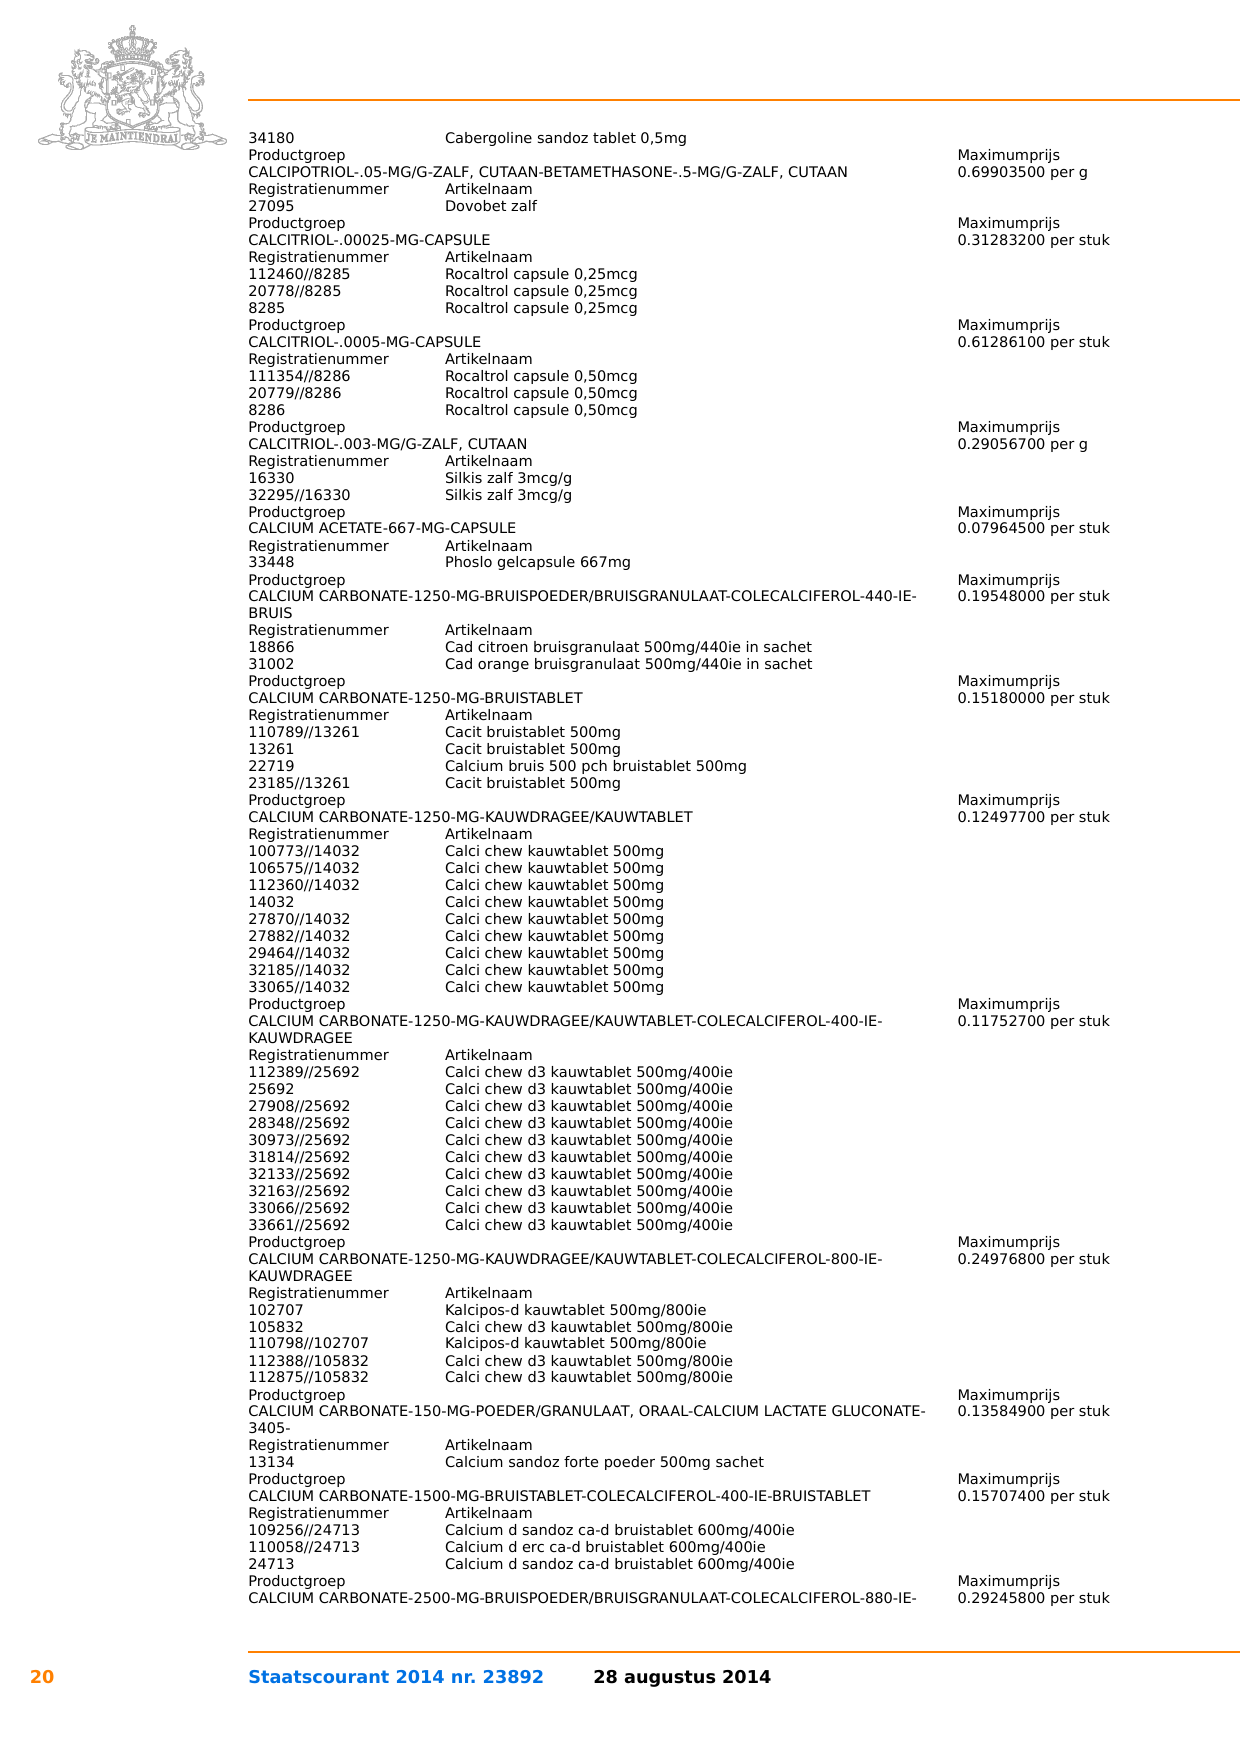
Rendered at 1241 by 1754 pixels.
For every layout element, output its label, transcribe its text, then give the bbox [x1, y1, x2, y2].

table_cell 16330 [248, 470, 439, 486]
table_cell [951, 266, 1163, 283]
table_cell Cad orange bruisgranulaat 500mg/440ie in sachet [439, 656, 951, 673]
table_cell Registratienummer [248, 351, 439, 368]
table_cell Productgroep [248, 147, 439, 164]
table_cell [951, 351, 1163, 368]
table_cell Maximumprijs [951, 419, 1163, 436]
table_cell Registratienummer [248, 622, 439, 639]
table_cell 110798//102707 [248, 1335, 439, 1352]
table_cell Productgroep [248, 996, 439, 1013]
table_cell [951, 402, 1163, 418]
table_cell 0.07964500 per stuk [951, 520, 1163, 537]
table_cell [439, 1573, 951, 1590]
table_cell Rocaltrol capsule 0,25mcg [439, 266, 951, 283]
table_cell Productgroep [248, 1234, 439, 1251]
table_cell [951, 894, 1163, 911]
table_cell 18866 [248, 639, 439, 656]
table_cell [951, 1200, 1163, 1217]
table_cell [951, 860, 1163, 877]
table_cell 109256//24713 [248, 1522, 439, 1539]
table_cell Calci chew kauwtablet 500mg [439, 843, 951, 860]
table_cell [439, 1471, 951, 1488]
table_cell Registratienummer [248, 453, 439, 469]
table_cell Calci chew d3 kauwtablet 500mg/400ie [439, 1115, 951, 1132]
table_cell 8286 [248, 402, 439, 418]
table_cell CALCIPOTRIOL-.05-MG/G-ZALF, CUTAAN-BETAMETHASONE-.5-MG/G-ZALF, CUTAAN [248, 164, 951, 181]
table_cell 110789//13261 [248, 724, 439, 741]
table_cell Calci chew kauwtablet 500mg [439, 928, 951, 945]
table_cell 30973//25692 [248, 1132, 439, 1149]
table_cell 13134 [248, 1454, 439, 1471]
table_cell Calci chew kauwtablet 500mg [439, 962, 951, 979]
table_cell [951, 707, 1163, 724]
table_cell Artikelnaam [439, 622, 951, 639]
table_cell [951, 826, 1163, 843]
table_cell Maximumprijs [951, 792, 1163, 809]
table_cell 33066//25692 [248, 1200, 439, 1217]
table_cell Maximumprijs [951, 673, 1163, 690]
table_cell [951, 1369, 1163, 1386]
table_cell [951, 453, 1163, 469]
table_cell Rocaltrol capsule 0,50mcg [439, 368, 951, 384]
table_cell [951, 554, 1163, 571]
table_cell CALCIUM CARBONATE-1250-MG-KAUWDRAGEE/KAUWTABLET-COLECALCIFEROL-400-IE-KAUWDRAGEE [248, 1013, 951, 1047]
table_cell [951, 1098, 1163, 1115]
table_cell Maximumprijs [951, 996, 1163, 1013]
table_cell 0.29245800 per stuk [951, 1590, 1163, 1607]
table_cell 14032 [248, 894, 439, 911]
table_cell 8285 [248, 300, 439, 317]
table_cell Registratienummer [248, 707, 439, 724]
table_cell Calci chew d3 kauwtablet 500mg/400ie [439, 1200, 951, 1217]
table_cell 27908//25692 [248, 1098, 439, 1115]
table_cell Silkis zalf 3mcg/g [439, 470, 951, 486]
table_cell CALCITRIOL-.00025-MG-CAPSULE [248, 232, 951, 249]
table_cell 13261 [248, 741, 439, 758]
table_cell Calcium bruis 500 pch bruistablet 500mg [439, 758, 951, 775]
table_cell Registratienummer [248, 826, 439, 843]
table_cell [439, 673, 951, 690]
table_cell 31002 [248, 656, 439, 673]
table_cell [951, 1539, 1163, 1556]
table_cell [951, 1522, 1163, 1539]
table_cell 33661//25692 [248, 1217, 439, 1233]
table_cell [951, 1115, 1163, 1132]
table_cell [439, 1234, 951, 1251]
table_cell [951, 1149, 1163, 1166]
table_cell CALCIUM CARBONATE-150-MG-POEDER/GRANULAAT, ORAAL-CALCIUM LACTATE GLUCONATE-3405- [248, 1403, 951, 1437]
table_cell [951, 724, 1163, 741]
table_cell 100773//14032 [248, 843, 439, 860]
table_cell Registratienummer [248, 181, 439, 198]
table_cell Maximumprijs [951, 1573, 1163, 1590]
table_cell Artikelnaam [439, 707, 951, 724]
table_cell 32295//16330 [248, 486, 439, 503]
table_cell 33065//14032 [248, 979, 439, 996]
table_cell Artikelnaam [439, 181, 951, 198]
table_cell 34180 [248, 130, 439, 147]
table_cell [951, 385, 1163, 402]
table_cell 111354//8286 [248, 368, 439, 384]
table_cell [951, 181, 1163, 198]
table_cell Maximumprijs [951, 1234, 1163, 1251]
table_cell [439, 147, 951, 164]
table_cell Calci chew d3 kauwtablet 500mg/800ie [439, 1319, 951, 1335]
table_cell [439, 317, 951, 334]
table_cell [951, 300, 1163, 317]
table_cell [439, 215, 951, 232]
table_cell 27095 [248, 198, 439, 215]
table_cell Maximumprijs [951, 215, 1163, 232]
table_cell 110058//24713 [248, 1539, 439, 1556]
table_cell [951, 1047, 1163, 1064]
table_cell [951, 1335, 1163, 1352]
table_cell Productgroep [248, 419, 439, 436]
table_cell Calci chew kauwtablet 500mg [439, 894, 951, 911]
table_cell Cabergoline sandoz tablet 0,5mg [439, 130, 951, 147]
table_cell [951, 1166, 1163, 1183]
table_cell Productgroep [248, 1386, 439, 1403]
table_cell Calcium d sandoz ca-d bruistablet 600mg/400ie [439, 1522, 951, 1539]
table_cell 32163//25692 [248, 1183, 439, 1199]
table_cell 25692 [248, 1081, 439, 1098]
table_cell Cacit bruistablet 500mg [439, 775, 951, 792]
table_cell [951, 1454, 1163, 1471]
table_cell Registratienummer [248, 1285, 439, 1301]
table_cell [951, 368, 1163, 384]
table_cell Maximumprijs [951, 147, 1163, 164]
table_cell Productgroep [248, 792, 439, 809]
picture [38, 25, 227, 150]
table_cell 112388//105832 [248, 1353, 439, 1369]
table_cell Calci chew kauwtablet 500mg [439, 860, 951, 877]
table_cell Registratienummer [248, 538, 439, 554]
table_cell [951, 1132, 1163, 1149]
table_cell [439, 792, 951, 809]
table_cell 27870//14032 [248, 911, 439, 928]
table_cell [951, 1183, 1163, 1199]
table_cell Maximumprijs [951, 571, 1163, 588]
table_cell Registratienummer [248, 1047, 439, 1064]
table_cell [951, 1285, 1163, 1301]
table_cell CALCIUM CARBONATE-1500-MG-BRUISTABLET-COLECALCIFEROL-400-IE-BRUISTABLET [248, 1488, 951, 1505]
table_cell Calci chew d3 kauwtablet 500mg/400ie [439, 1132, 951, 1149]
table_cell [951, 1556, 1163, 1573]
table_cell 31814//25692 [248, 1149, 439, 1166]
table_cell 32185//14032 [248, 962, 439, 979]
table_cell 23185//13261 [248, 775, 439, 792]
table_cell Artikelnaam [439, 826, 951, 843]
table_cell [951, 283, 1163, 300]
table_cell 0.69903500 per g [951, 164, 1163, 181]
table_cell [951, 538, 1163, 554]
table_cell Calci chew kauwtablet 500mg [439, 877, 951, 894]
table_cell Calci chew d3 kauwtablet 500mg/800ie [439, 1353, 951, 1369]
table_cell Kalcipos-d kauwtablet 500mg/800ie [439, 1301, 951, 1318]
table_cell Calcium d sandoz ca-d bruistablet 600mg/400ie [439, 1556, 951, 1573]
table_cell Rocaltrol capsule 0,25mcg [439, 300, 951, 317]
table_cell [951, 843, 1163, 860]
table_cell [951, 249, 1163, 266]
table_cell [951, 1217, 1163, 1233]
table_cell Calci chew d3 kauwtablet 500mg/400ie [439, 1217, 951, 1233]
table_cell 0.15707400 per stuk [951, 1488, 1163, 1505]
table_cell Artikelnaam [439, 1437, 951, 1454]
table_cell Calci chew d3 kauwtablet 500mg/400ie [439, 1064, 951, 1081]
table_cell [951, 656, 1163, 673]
table_cell 112360//14032 [248, 877, 439, 894]
table_cell 0.15180000 per stuk [951, 690, 1163, 707]
table_cell Dovobet zalf [439, 198, 951, 215]
table_cell Artikelnaam [439, 453, 951, 469]
table_cell [951, 1064, 1163, 1081]
table_cell 0.19548000 per stuk [951, 588, 1163, 622]
table_cell 112875//105832 [248, 1369, 439, 1386]
table_cell Productgroep [248, 504, 439, 520]
table_cell 32133//25692 [248, 1166, 439, 1183]
table_cell 0.12497700 per stuk [951, 809, 1163, 826]
table_cell CALCIUM CARBONATE-1250-MG-KAUWDRAGEE/KAUWTABLET-COLECALCIFEROL-800-IE-KAUWDRAGEE [248, 1251, 951, 1284]
table_cell Calci chew kauwtablet 500mg [439, 911, 951, 928]
table_cell Artikelnaam [439, 1285, 951, 1301]
table_cell Productgroep [248, 571, 439, 588]
table_cell CALCIUM CARBONATE-1250-MG-KAUWDRAGEE/KAUWTABLET [248, 809, 951, 826]
table_cell 20778//8285 [248, 283, 439, 300]
table_cell Calci chew d3 kauwtablet 500mg/400ie [439, 1183, 951, 1199]
table_cell 112460//8285 [248, 266, 439, 283]
table_cell CALCITRIOL-.0005-MG-CAPSULE [248, 334, 951, 351]
table_cell [951, 911, 1163, 928]
table_cell Cad citroen bruisgranulaat 500mg/440ie in sachet [439, 639, 951, 656]
table_cell Rocaltrol capsule 0,50mcg [439, 385, 951, 402]
table_cell Artikelnaam [439, 351, 951, 368]
table_cell 24713 [248, 1556, 439, 1573]
table_cell Calci chew kauwtablet 500mg [439, 945, 951, 962]
table_cell Artikelnaam [439, 1047, 951, 1064]
table_cell Calci chew d3 kauwtablet 500mg/400ie [439, 1098, 951, 1115]
table_cell Cacit bruistablet 500mg [439, 724, 951, 741]
table_cell Registratienummer [248, 249, 439, 266]
table_cell [951, 1081, 1163, 1098]
table_cell CALCIUM ACETATE-667-MG-CAPSULE [248, 520, 951, 537]
table_cell 20779//8286 [248, 385, 439, 402]
table_cell 0.11752700 per stuk [951, 1013, 1163, 1047]
table_cell 0.61286100 per stuk [951, 334, 1163, 351]
table_cell [951, 775, 1163, 792]
table_cell Rocaltrol capsule 0,50mcg [439, 402, 951, 418]
table_cell [951, 962, 1163, 979]
table_cell [951, 198, 1163, 215]
table_cell [951, 945, 1163, 962]
table_cell [439, 419, 951, 436]
table_cell CALCIUM CARBONATE-1250-MG-BRUISPOEDER/BRUISGRANULAAT-COLECALCIFEROL-440-IE-BRUIS [248, 588, 951, 622]
table_cell [951, 130, 1163, 147]
table_cell Maximumprijs [951, 1471, 1163, 1488]
table_cell 106575//14032 [248, 860, 439, 877]
table_cell [951, 741, 1163, 758]
table_cell CALCITRIOL-.003-MG/G-ZALF, CUTAAN [248, 436, 951, 452]
table_cell Artikelnaam [439, 1505, 951, 1522]
table_cell 102707 [248, 1301, 439, 1318]
table_cell Registratienummer [248, 1505, 439, 1522]
table_cell [951, 979, 1163, 996]
table_cell [439, 996, 951, 1013]
table_cell 0.24976800 per stuk [951, 1251, 1163, 1284]
table_cell [951, 639, 1163, 656]
table_cell Productgroep [248, 317, 439, 334]
table_cell Maximumprijs [951, 317, 1163, 334]
table_cell [951, 1437, 1163, 1454]
table_cell 22719 [248, 758, 439, 775]
table_cell [951, 877, 1163, 894]
table_cell 28348//25692 [248, 1115, 439, 1132]
table_cell [951, 1319, 1163, 1335]
table_cell 0.31283200 per stuk [951, 232, 1163, 249]
table_cell Artikelnaam [439, 249, 951, 266]
table_cell Registratienummer [248, 1437, 439, 1454]
table_cell CALCIUM CARBONATE-1250-MG-BRUISTABLET [248, 690, 951, 707]
table_cell [951, 486, 1163, 503]
table_cell Phoslo gelcapsule 667mg [439, 554, 951, 571]
table_cell Productgroep [248, 215, 439, 232]
table_cell Artikelnaam [439, 538, 951, 554]
table_cell [439, 1386, 951, 1403]
table_cell Silkis zalf 3mcg/g [439, 486, 951, 503]
table_cell Cacit bruistablet 500mg [439, 741, 951, 758]
table_cell [951, 1301, 1163, 1318]
table_cell 27882//14032 [248, 928, 439, 945]
table_cell [439, 571, 951, 588]
table_cell 112389//25692 [248, 1064, 439, 1081]
table_cell Calci chew d3 kauwtablet 500mg/400ie [439, 1149, 951, 1166]
table_cell Calci chew kauwtablet 500mg [439, 979, 951, 996]
table_cell [951, 758, 1163, 775]
table_cell 0.13584900 per stuk [951, 1403, 1163, 1437]
table_cell Productgroep [248, 1573, 439, 1590]
table_cell Productgroep [248, 1471, 439, 1488]
table_cell 105832 [248, 1319, 439, 1335]
table_cell Kalcipos-d kauwtablet 500mg/800ie [439, 1335, 951, 1352]
table_cell CALCIUM CARBONATE-2500-MG-BRUISPOEDER/BRUISGRANULAAT-COLECALCIFEROL-880-IE- [248, 1590, 951, 1607]
table_cell [439, 504, 951, 520]
table_cell Maximumprijs [951, 504, 1163, 520]
table_cell Rocaltrol capsule 0,25mcg [439, 283, 951, 300]
table_cell [951, 470, 1163, 486]
table_cell Calcium d erc ca-d bruistablet 600mg/400ie [439, 1539, 951, 1556]
table_cell 33448 [248, 554, 439, 571]
table_cell Calcium sandoz forte poeder 500mg sachet [439, 1454, 951, 1471]
table_cell Calci chew d3 kauwtablet 500mg/400ie [439, 1166, 951, 1183]
table_cell Maximumprijs [951, 1386, 1163, 1403]
table_cell Calci chew d3 kauwtablet 500mg/800ie [439, 1369, 951, 1386]
table_cell Productgroep [248, 673, 439, 690]
table_cell Calci chew d3 kauwtablet 500mg/400ie [439, 1081, 951, 1098]
table_cell 29464//14032 [248, 945, 439, 962]
table_cell [951, 1505, 1163, 1522]
table_cell [951, 622, 1163, 639]
table_cell [951, 928, 1163, 945]
table_cell [951, 1353, 1163, 1369]
table_cell 0.29056700 per g [951, 436, 1163, 452]
